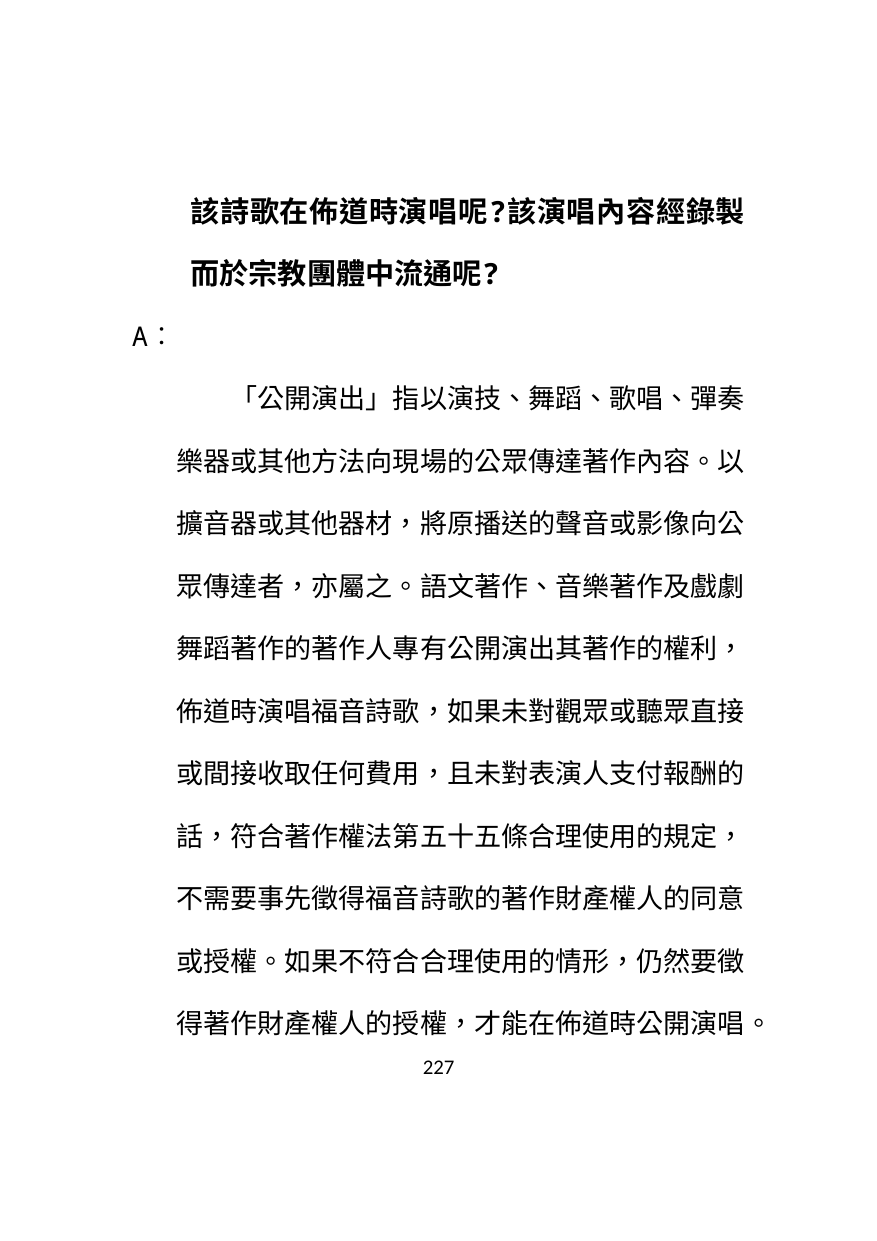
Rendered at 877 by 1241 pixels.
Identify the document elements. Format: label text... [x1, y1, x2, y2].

text 「公開演出」指以演技、舞蹈、歌唱、彈奏樂器或其他方法向現場的公眾傳達著作內容。以擴音器或其他器材，將原播送的聲音或影像向公眾傳達者，亦屬之。語文著作、音樂著作及戲劇舞蹈著作的著作人專有公開演出其著作的權利，佈道時演唱福音詩歌，如果未對觀眾或聽眾直接或間接收取任何費用，且未對表演人支付報酬的話，符合著作權法第五十五條合理使用的規定，不需要事先徵得福音詩歌的著作財產權人的同意或授權。如果不符合合理使用的情形，仍然要徵得著作財產權人的授權，才能在佈道時公開演唱。 [176, 355, 745, 1043]
text 該詩歌在佈道時演唱呢?該演唱內容經錄製而於宗教團體中流通呢? [132, 168, 745, 293]
text A︰ [132, 293, 745, 355]
